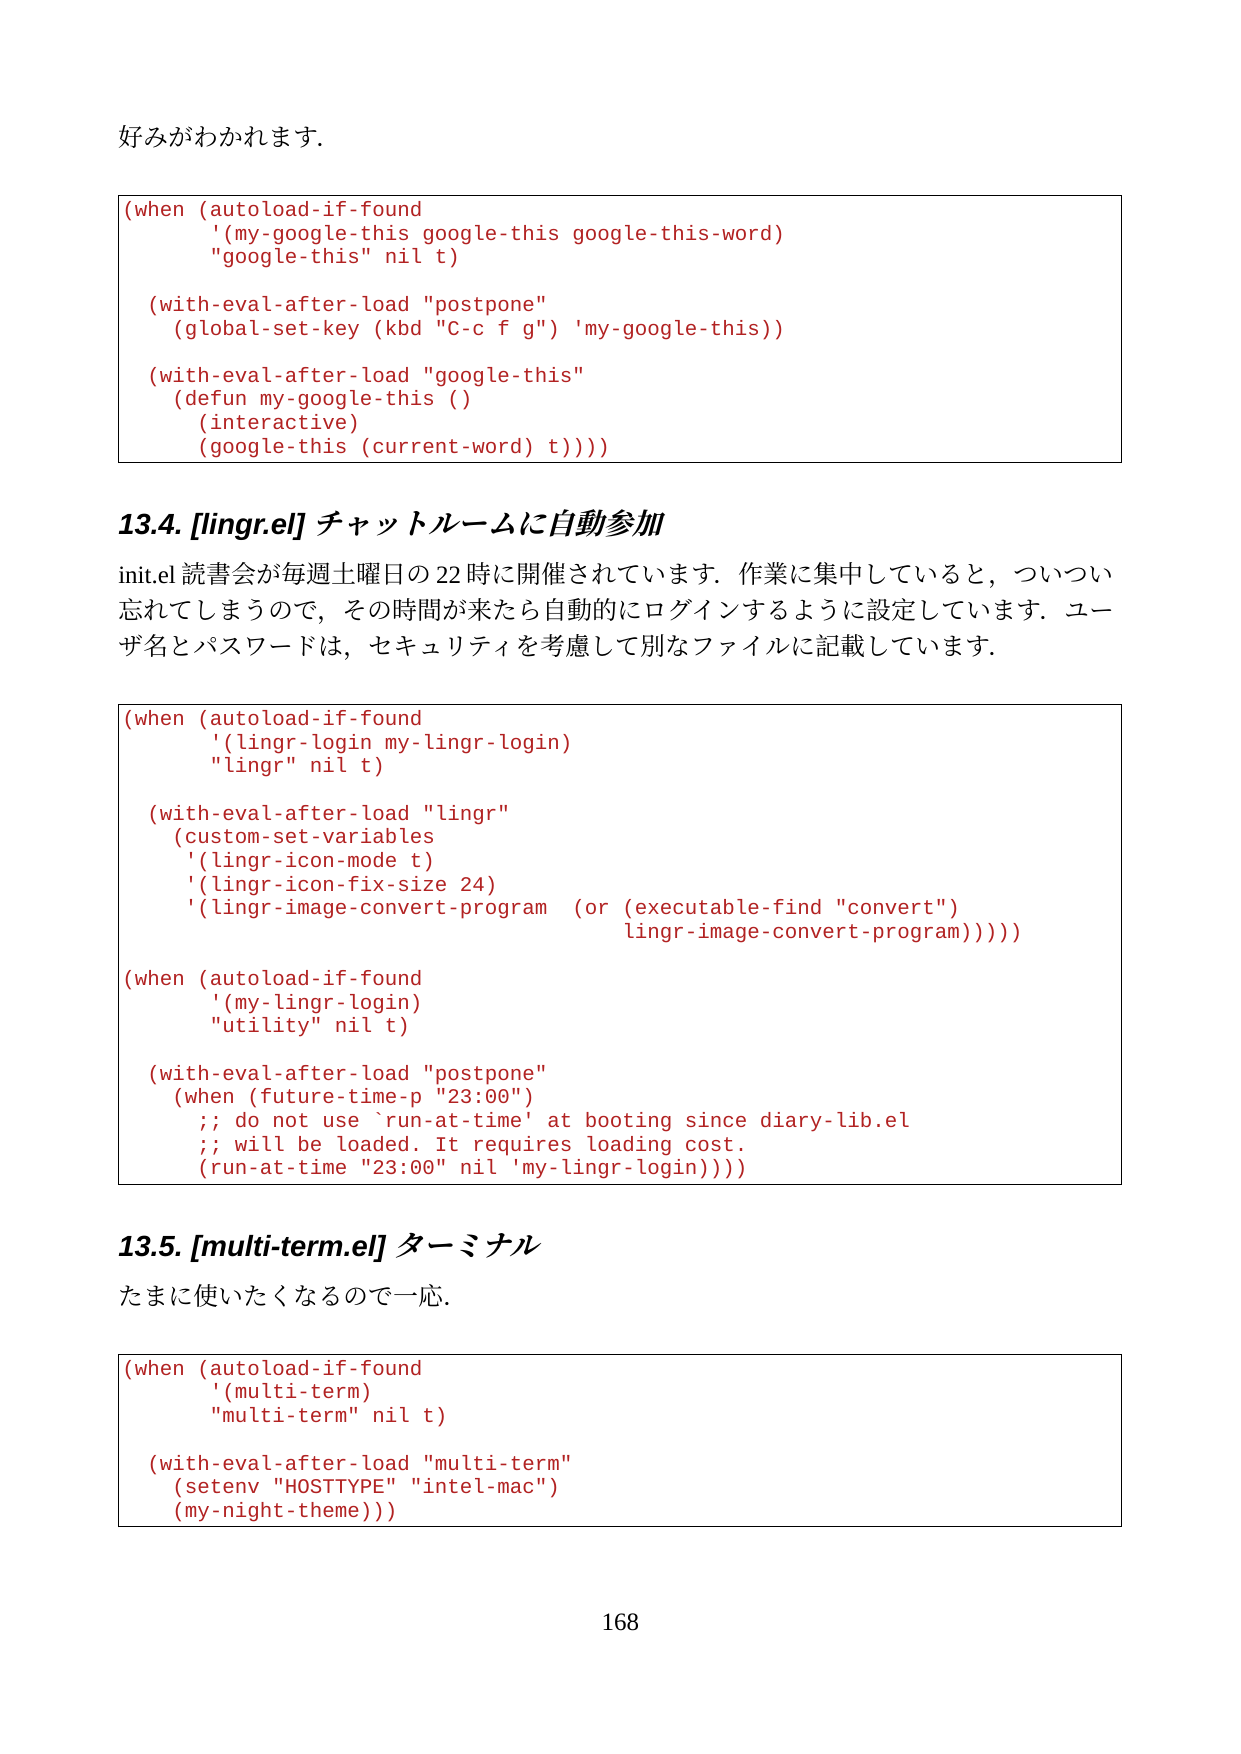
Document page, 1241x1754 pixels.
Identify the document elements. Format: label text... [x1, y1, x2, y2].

text '(my-google-this google-this google-this-word) [119, 219, 1121, 243]
text (custom-set-variables [119, 822, 1121, 846]
text (when (autoload-if-found [119, 705, 1121, 728]
text (with-eval-after-load "postpone" [119, 1059, 1121, 1082]
text (my-night-theme))) [119, 1496, 1121, 1526]
text "multi-term" nil t) [119, 1401, 1121, 1425]
text '(lingr-image-convert-program (or (executable-find "convert") [119, 893, 1121, 917]
text '(lingr-login my-lingr-login) [119, 728, 1121, 751]
text (when (autoload-if-found [119, 1355, 1121, 1378]
text '(multi-term) [119, 1378, 1121, 1401]
subtitle [multi-term.el] ターミナル [118, 1222, 1122, 1264]
text (global-set-key (kbd "C-c f g") 'my-google-this)) [119, 313, 1121, 337]
text 好みがわかれます． [118, 118, 1122, 183]
text ;; will be loaded. It requires loading cost. [119, 1130, 1121, 1153]
text (with-eval-after-load "lingr" [119, 799, 1121, 822]
text lingr-image-convert-program))))) [119, 917, 1121, 941]
text '(lingr-icon-mode t) [119, 846, 1121, 870]
text (run-at-time "23:00" nil 'my-lingr-login)))) [119, 1153, 1121, 1184]
text "utility" nil t) [119, 1012, 1121, 1035]
text (with-eval-after-load "multi-term" [119, 1448, 1121, 1472]
text (when (autoload-if-found [119, 964, 1121, 988]
text (with-eval-after-load "google-this" [119, 361, 1121, 384]
text '(lingr-icon-fix-size 24) [119, 870, 1121, 893]
text (when (autoload-if-found [119, 196, 1121, 219]
text ;; do not use `run-at-time' at booting since diary-lib.el [119, 1106, 1121, 1130]
text (defun my-google-this () [119, 384, 1121, 408]
text "google-this" nil t) [119, 243, 1121, 266]
text "lingr" nil t) [119, 751, 1121, 775]
text (google-this (current-word) t)))) [119, 432, 1121, 462]
text (when (future-time-p "23:00") [119, 1082, 1121, 1106]
text '(my-lingr-login) [119, 988, 1121, 1012]
text init.el読書会が毎週土曜日の22時に開催されています．作業に集中していると，ついつい忘れてしまうので，その時間が来たら自動的にログインするように設定しています．ユーザ名とパスワードは，セキュリティを考慮して別なファイルに記載しています． [118, 555, 1122, 692]
text (interactive) [119, 408, 1121, 432]
subtitle [lingr.el] チャットルームに自動参加 [118, 501, 1122, 543]
text たまに使いたくなるので一応． [118, 1277, 1122, 1341]
text (setenv "HOSTTYPE" "intel-mac") [119, 1472, 1121, 1496]
text (with-eval-after-load "postpone" [119, 290, 1121, 313]
